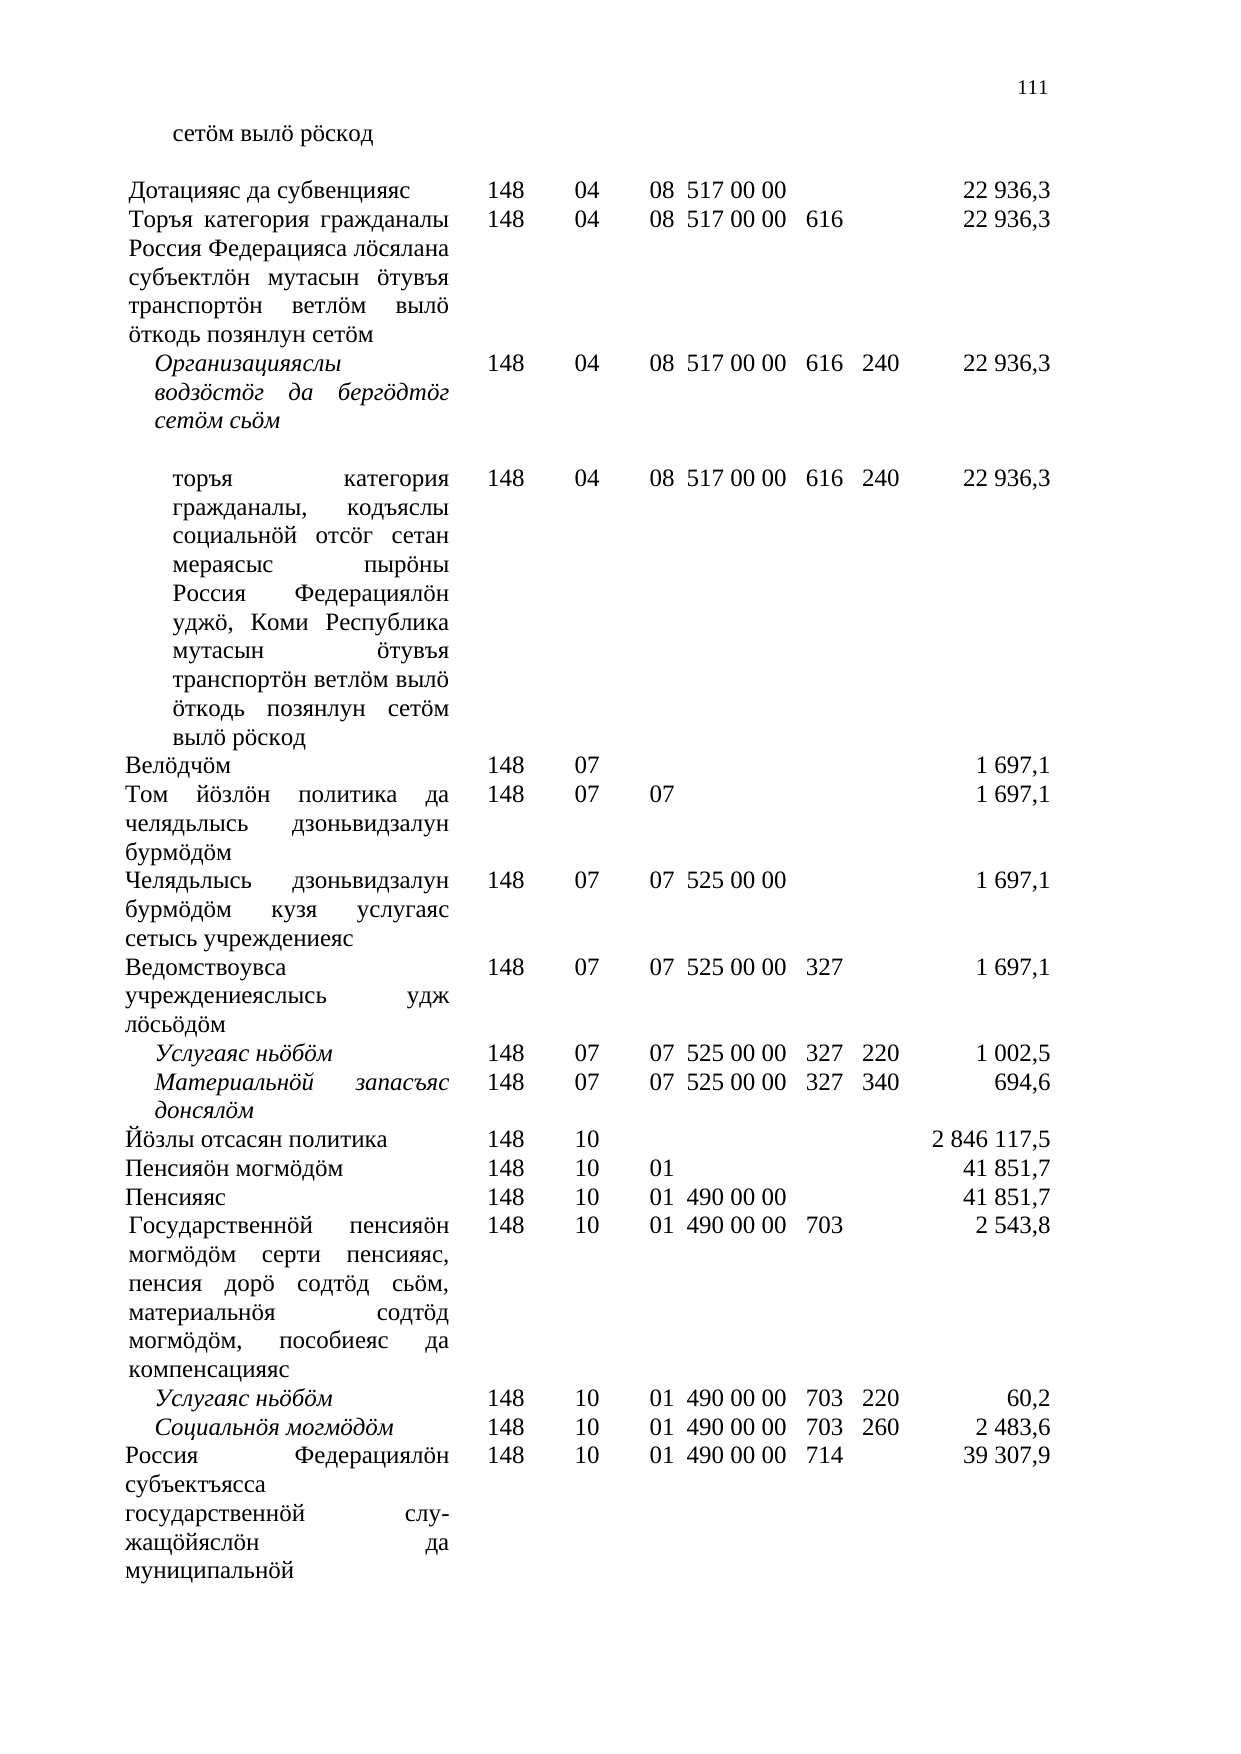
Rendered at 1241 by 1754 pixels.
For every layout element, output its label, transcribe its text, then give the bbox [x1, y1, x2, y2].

table_cell [849, 866, 905, 952]
table_cell [849, 1211, 905, 1383]
table_cell 148 [455, 204, 530, 348]
table_cell 220 [849, 1383, 905, 1412]
table_cell 148 [455, 1182, 530, 1211]
table_cell 148 [455, 176, 530, 204]
table_cell 04 [530, 176, 605, 204]
table_cell [849, 176, 905, 204]
table_cell 10 [530, 1383, 605, 1412]
table_cell [680, 779, 793, 866]
table_cell 327 [793, 1067, 849, 1124]
table_cell 07 [605, 779, 680, 866]
table_cell [793, 1182, 849, 1211]
table_cell 01 [605, 1383, 680, 1412]
table_cell 41 851,7 [905, 1153, 1056, 1182]
table_cell 10 [530, 1211, 605, 1383]
table_cell Социальнöя могмöдöм [119, 1412, 455, 1441]
table_cell [849, 779, 905, 866]
table_cell 1 697,1 [905, 866, 1056, 952]
table_cell 148 [455, 1038, 530, 1067]
table_cell 240 [849, 348, 905, 463]
table_cell 04 [530, 463, 605, 751]
table_cell 490 00 00 [680, 1412, 793, 1441]
table_cell [680, 751, 793, 779]
table_cell [793, 176, 849, 204]
table_cell 703 [793, 1211, 849, 1383]
table_cell 2 846 117,5 [905, 1124, 1056, 1153]
table_cell [849, 751, 905, 779]
table_cell 08 [605, 348, 680, 463]
table_cell 148 [455, 1124, 530, 1153]
table_cell 148 [455, 1153, 530, 1182]
table_cell [793, 1153, 849, 1182]
table_cell [793, 1124, 849, 1153]
table_cell 07 [605, 1038, 680, 1067]
table_cell [849, 1441, 905, 1584]
table_cell [793, 779, 849, 866]
table_cell Дотацияяс да субвенцияяс [119, 176, 455, 204]
table_cell 490 00 00 [680, 1441, 793, 1584]
table_cell 01 [605, 1441, 680, 1584]
table_cell 22 936,3 [905, 176, 1056, 204]
table_cell 07 [530, 1067, 605, 1124]
table_cell 525 00 00 [680, 1038, 793, 1067]
table_cell 39 307,9 [905, 1441, 1056, 1584]
table_cell 517 00 00 [680, 204, 793, 348]
table_cell [849, 952, 905, 1038]
table_cell 327 [793, 1038, 849, 1067]
table_cell 10 [530, 1153, 605, 1182]
table_cell 714 [793, 1441, 849, 1584]
table_cell 220 [849, 1038, 905, 1067]
table_cell 148 [455, 952, 530, 1038]
table_cell 2 543,8 [905, 1211, 1056, 1383]
table_cell 01 [605, 1412, 680, 1441]
table_cell 148 [455, 348, 530, 463]
table_cell 08 [605, 463, 680, 751]
table_cell 22 936,3 [905, 204, 1056, 348]
table_cell Услугаяс ньöбöм [119, 1383, 455, 1412]
table_cell Пенсияяс [119, 1182, 455, 1211]
table_cell 07 [530, 1038, 605, 1067]
table_cell [849, 1124, 905, 1153]
table_cell 260 [849, 1412, 905, 1441]
table_cell 01 [605, 1211, 680, 1383]
table_cell 148 [455, 1383, 530, 1412]
table_cell 07 [605, 866, 680, 952]
table_cell [455, 118, 530, 176]
table_cell [849, 1153, 905, 1182]
table_cell [530, 118, 605, 176]
table_cell 525 00 00 [680, 1067, 793, 1124]
table_cell Велöдчöм [119, 751, 455, 779]
table_cell 08 [605, 204, 680, 348]
table_cell 04 [530, 204, 605, 348]
table_cell 525 00 00 [680, 866, 793, 952]
table_cell 517 00 00 [680, 348, 793, 463]
table_cell 10 [530, 1441, 605, 1584]
table_cell 07 [530, 866, 605, 952]
table_cell Пенсияöн могмöдöм [119, 1153, 455, 1182]
table_cell [605, 1124, 680, 1153]
table_cell 240 [849, 463, 905, 751]
table_cell 616 [793, 348, 849, 463]
table_cell 1 697,1 [905, 751, 1056, 779]
table_cell 1 697,1 [905, 952, 1056, 1038]
table_cell 10 [530, 1124, 605, 1153]
table_cell Ведомствоувса учреждениеяслысь удж лöсьöдöм [119, 952, 455, 1038]
table_cell 694,6 [905, 1067, 1056, 1124]
table_cell 10 [530, 1182, 605, 1211]
table_cell 08 [605, 176, 680, 204]
table_cell 60,2 [905, 1383, 1056, 1412]
table_cell 148 [455, 1067, 530, 1124]
table_cell торъя категория гражданалы, кодъяслы социальнöй отсöг сетан мераясыс пырöны Россия Федерациялöн уджö, Коми Республика мутасын öтувъя транспортöн ветлöм вылö öткодь позянлун сетöм вылö рöскод [119, 463, 455, 751]
table_cell 07 [605, 952, 680, 1038]
table_cell [680, 1124, 793, 1153]
table_cell Услугаяс ньöбöм [119, 1038, 455, 1067]
table_cell 07 [530, 779, 605, 866]
table_cell 148 [455, 1441, 530, 1584]
table_cell 490 00 00 [680, 1383, 793, 1412]
table_cell 148 [455, 866, 530, 952]
table_cell 148 [455, 1412, 530, 1441]
table_cell Торъя категория гражданалы Россия Федерацияса лöсялана субъектлöн мутасын öтувъя транспортöн ветлöм вылö öткодь позянлун сетöм [119, 204, 455, 348]
table_cell 148 [455, 1211, 530, 1383]
table_cell [905, 118, 1056, 176]
table_cell 525 00 00 [680, 952, 793, 1038]
table_cell 616 [793, 204, 849, 348]
table_cell 703 [793, 1383, 849, 1412]
table_cell 1 697,1 [905, 779, 1056, 866]
table_cell [680, 1153, 793, 1182]
table_cell [680, 118, 793, 176]
table_cell 327 [793, 952, 849, 1038]
table_cell 07 [605, 1067, 680, 1124]
table_cell [849, 204, 905, 348]
table_cell 22 936,3 [905, 348, 1056, 463]
table_cell Материальнöй запасъяс донсялöм [119, 1067, 455, 1124]
table_cell 01 [605, 1182, 680, 1211]
table_cell Йöзлы отсасян политика [119, 1124, 455, 1153]
table_cell [605, 118, 680, 176]
table_cell 07 [530, 952, 605, 1038]
table_cell [849, 1182, 905, 1211]
table_cell Том йöзлöн политика да челядьлысь дзоньвидзалун бурмöдöм [119, 779, 455, 866]
table_cell сетöм вылö рöскод [119, 118, 455, 176]
table_cell Организацияяслы водзöстöг да бергöдтöг сетöм сьöм [119, 348, 455, 463]
table_cell [793, 118, 849, 176]
table_cell 22 936,3 [905, 463, 1056, 751]
table_cell [849, 118, 905, 176]
table_cell [605, 751, 680, 779]
table_cell 41 851,7 [905, 1182, 1056, 1211]
table_cell 703 [793, 1412, 849, 1441]
table_cell 07 [530, 751, 605, 779]
table_cell Россия Федерациялöн субъектъясса государственнöй слу­жащöйяслöн да муниципальнöй [119, 1441, 455, 1584]
table_cell 01 [605, 1153, 680, 1182]
table_cell 340 [849, 1067, 905, 1124]
table_cell 490 00 00 [680, 1211, 793, 1383]
table_cell 517 00 00 [680, 463, 793, 751]
table_cell 04 [530, 348, 605, 463]
table_cell [793, 866, 849, 952]
table_cell 148 [455, 463, 530, 751]
table_cell 1 002,5 [905, 1038, 1056, 1067]
table_cell 148 [455, 751, 530, 779]
table_cell Челядьлысь дзоньвидзалун бурмöдöм кузя услугаяс сетысь учреждениеяс [119, 866, 455, 952]
table_cell 490 00 00 [680, 1182, 793, 1211]
table_cell Государственнöй пенсияöн могмöдöм серти пенсияяс, пенсия дорö содтöд сьöм, материальнöя содтöд могмöдöм, пособиеяс да компенсацияяс [119, 1211, 455, 1383]
table_cell 148 [455, 779, 530, 866]
table_cell 517 00 00 [680, 176, 793, 204]
table_cell 616 [793, 463, 849, 751]
table_cell [793, 751, 849, 779]
table_cell 10 [530, 1412, 605, 1441]
table_cell 2 483,6 [905, 1412, 1056, 1441]
